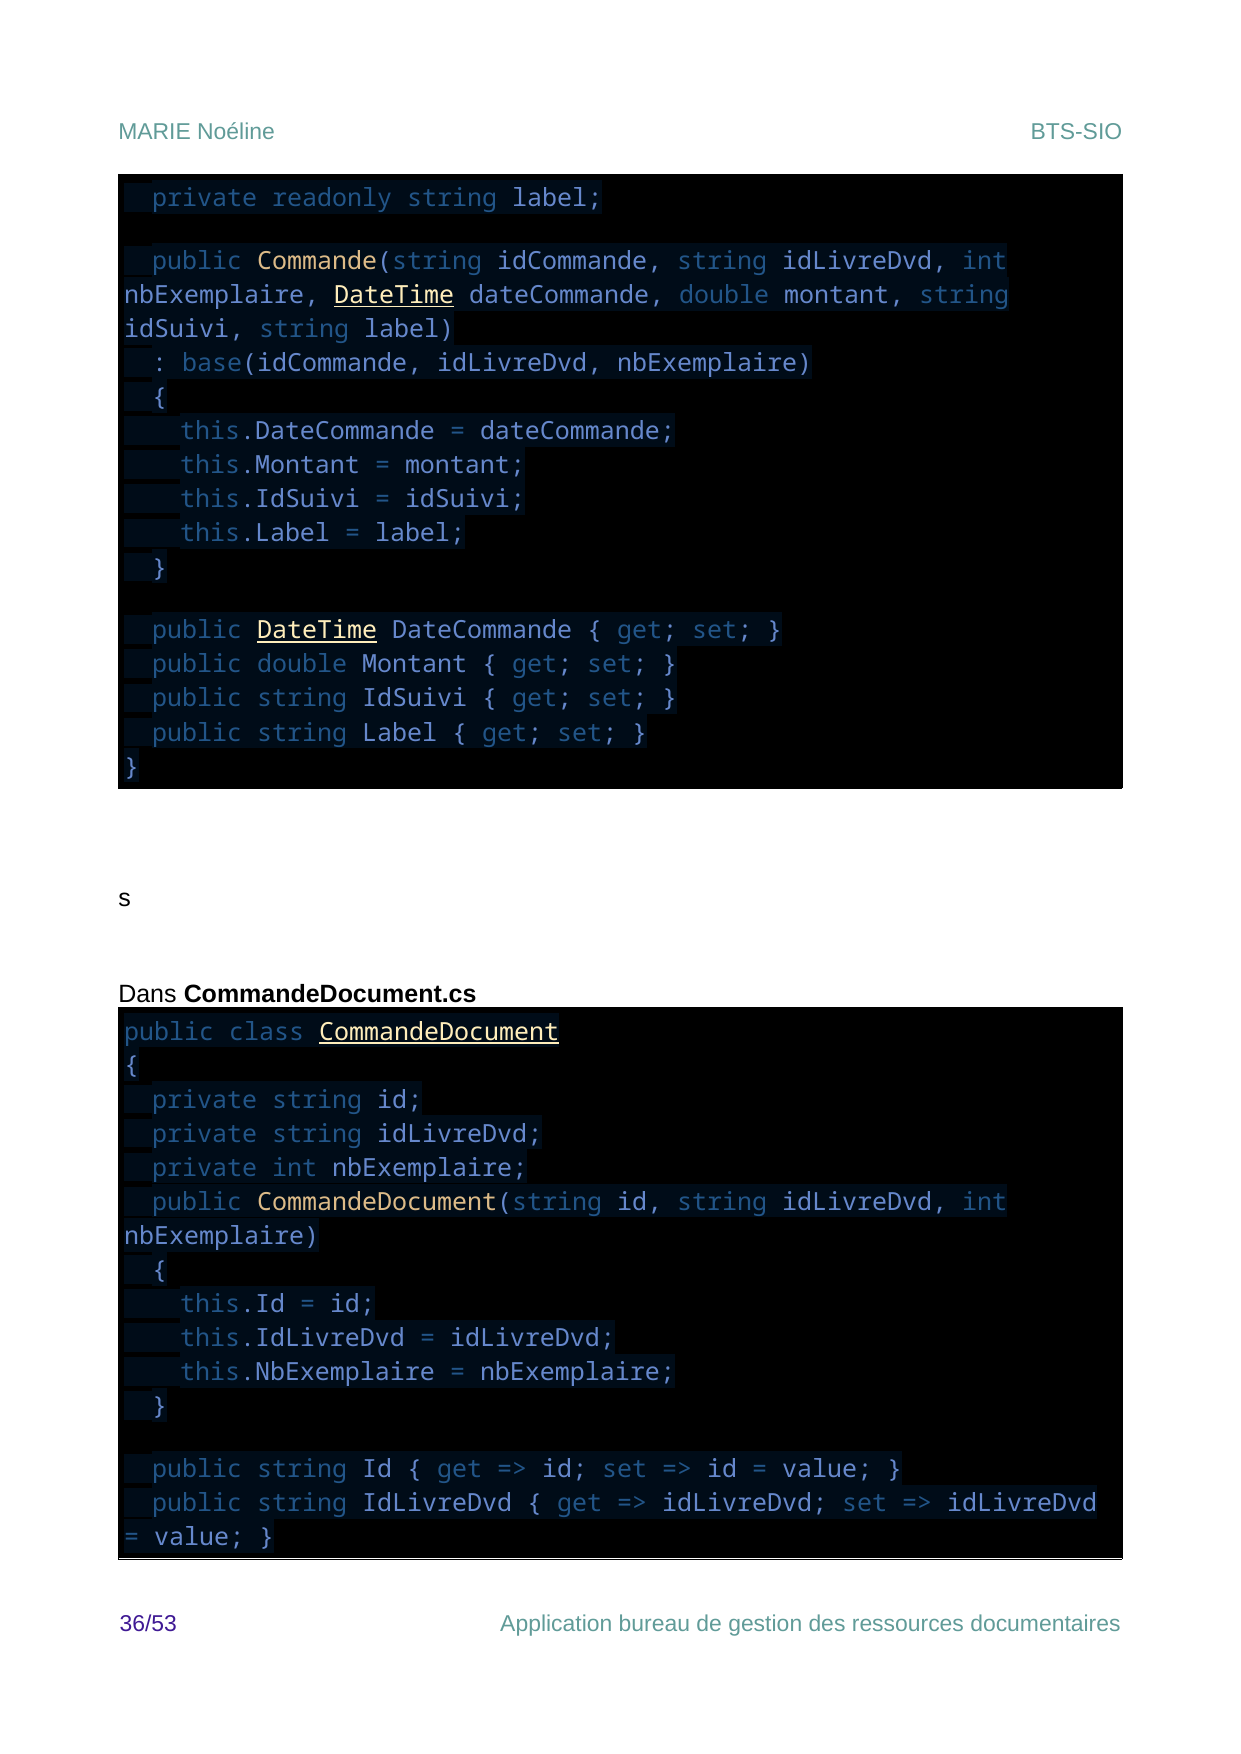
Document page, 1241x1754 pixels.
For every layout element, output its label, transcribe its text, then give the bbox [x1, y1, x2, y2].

text s [118, 883, 1122, 912]
table_header public class CommandeDocument { private string id; private string idLivreDvd; private int nbExemplaire; public CommandeDocument(string id, string idLivreDvd, int nbExemplaire) { this.Id = id; this.IdLivreDvd = idLivreDvd; this.NbExemplaire = nbExemplaire; } public string Id { get => id; set => id = value; } public string IdLivreDvd { get => idLivreDvd; set => idLivreDvd = value; } [119, 1008, 1122, 1558]
table_header private readonly string label; public Commande(string idCommande, string idLivreDvd, int nbExemplaire, DateTime dateCommande, double montant, string idSuivi, string label) : base(idCommande, idLivreDvd, nbExemplaire) { this.DateCommande = dateCommande; this.Montant = montant; this.IdSuivi = idSuivi; this.Label = label; } public DateTime DateCommande { get; set; } public double Montant { get; set; } public string IdSuivi { get; set; } public string Label { get; set; } } [119, 175, 1122, 788]
text Dans CommandeDocument.cs [118, 978, 1122, 1007]
